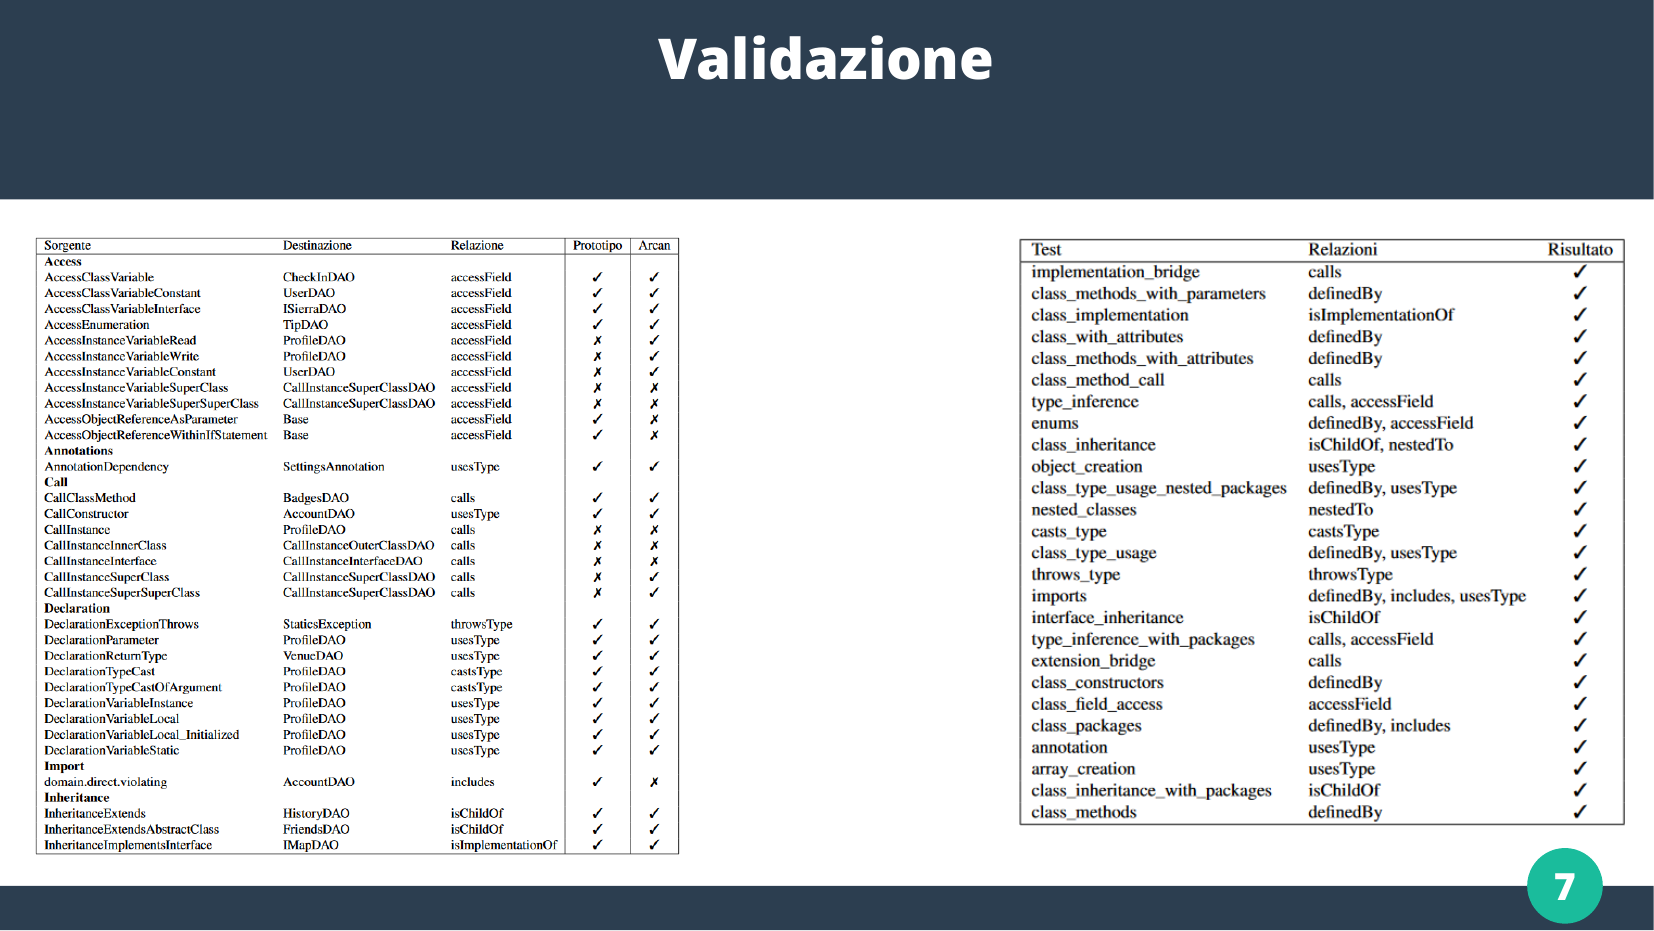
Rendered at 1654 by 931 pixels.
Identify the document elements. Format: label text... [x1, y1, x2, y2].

title Validazione [59, 37, 1595, 156]
picture [33, 235, 680, 857]
picture [1017, 236, 1625, 827]
